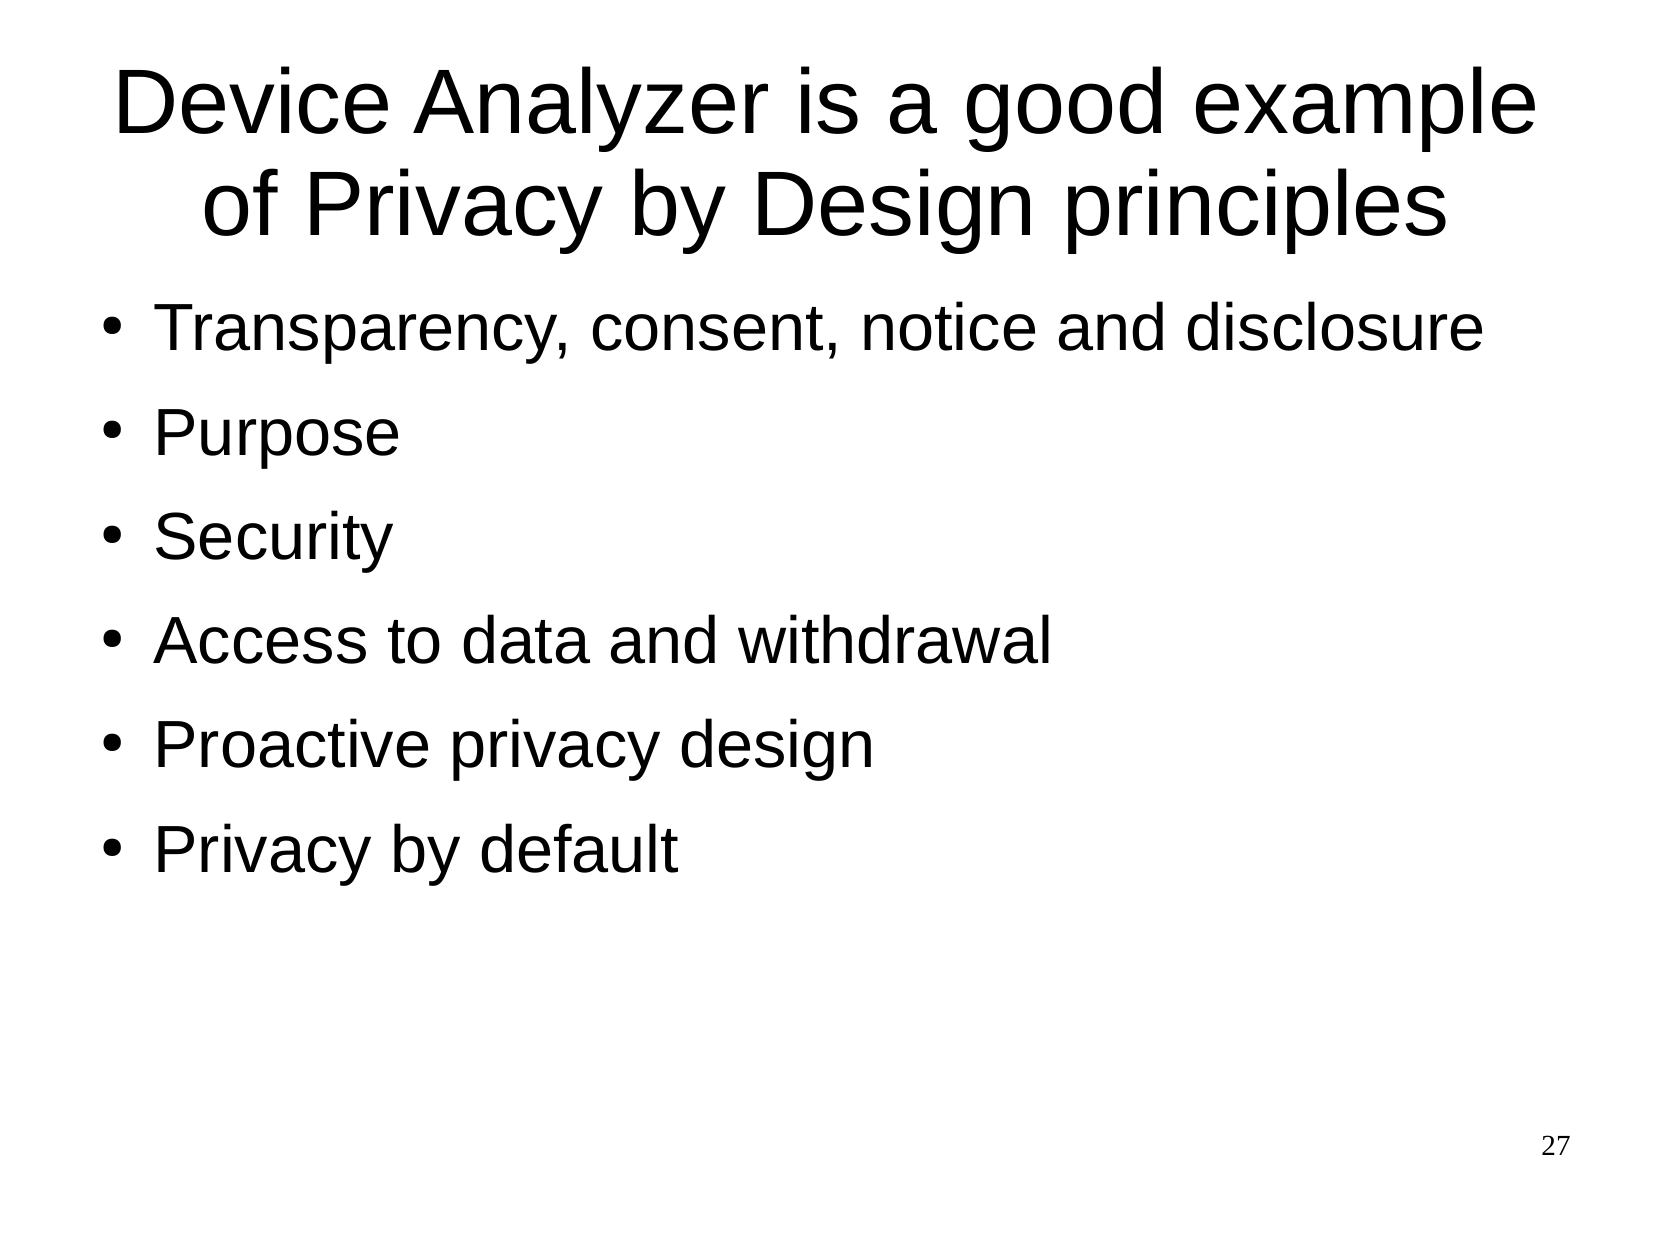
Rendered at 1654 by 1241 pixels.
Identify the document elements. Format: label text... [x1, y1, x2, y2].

list Transparency, consent, notice and disclosure Purpose Security Access to data and withdrawal Proactive privacy design Privacy by default [82, 290, 1571, 1109]
title Device Analyzer is a good example of Privacy by Design principles [82, 49, 1571, 257]
